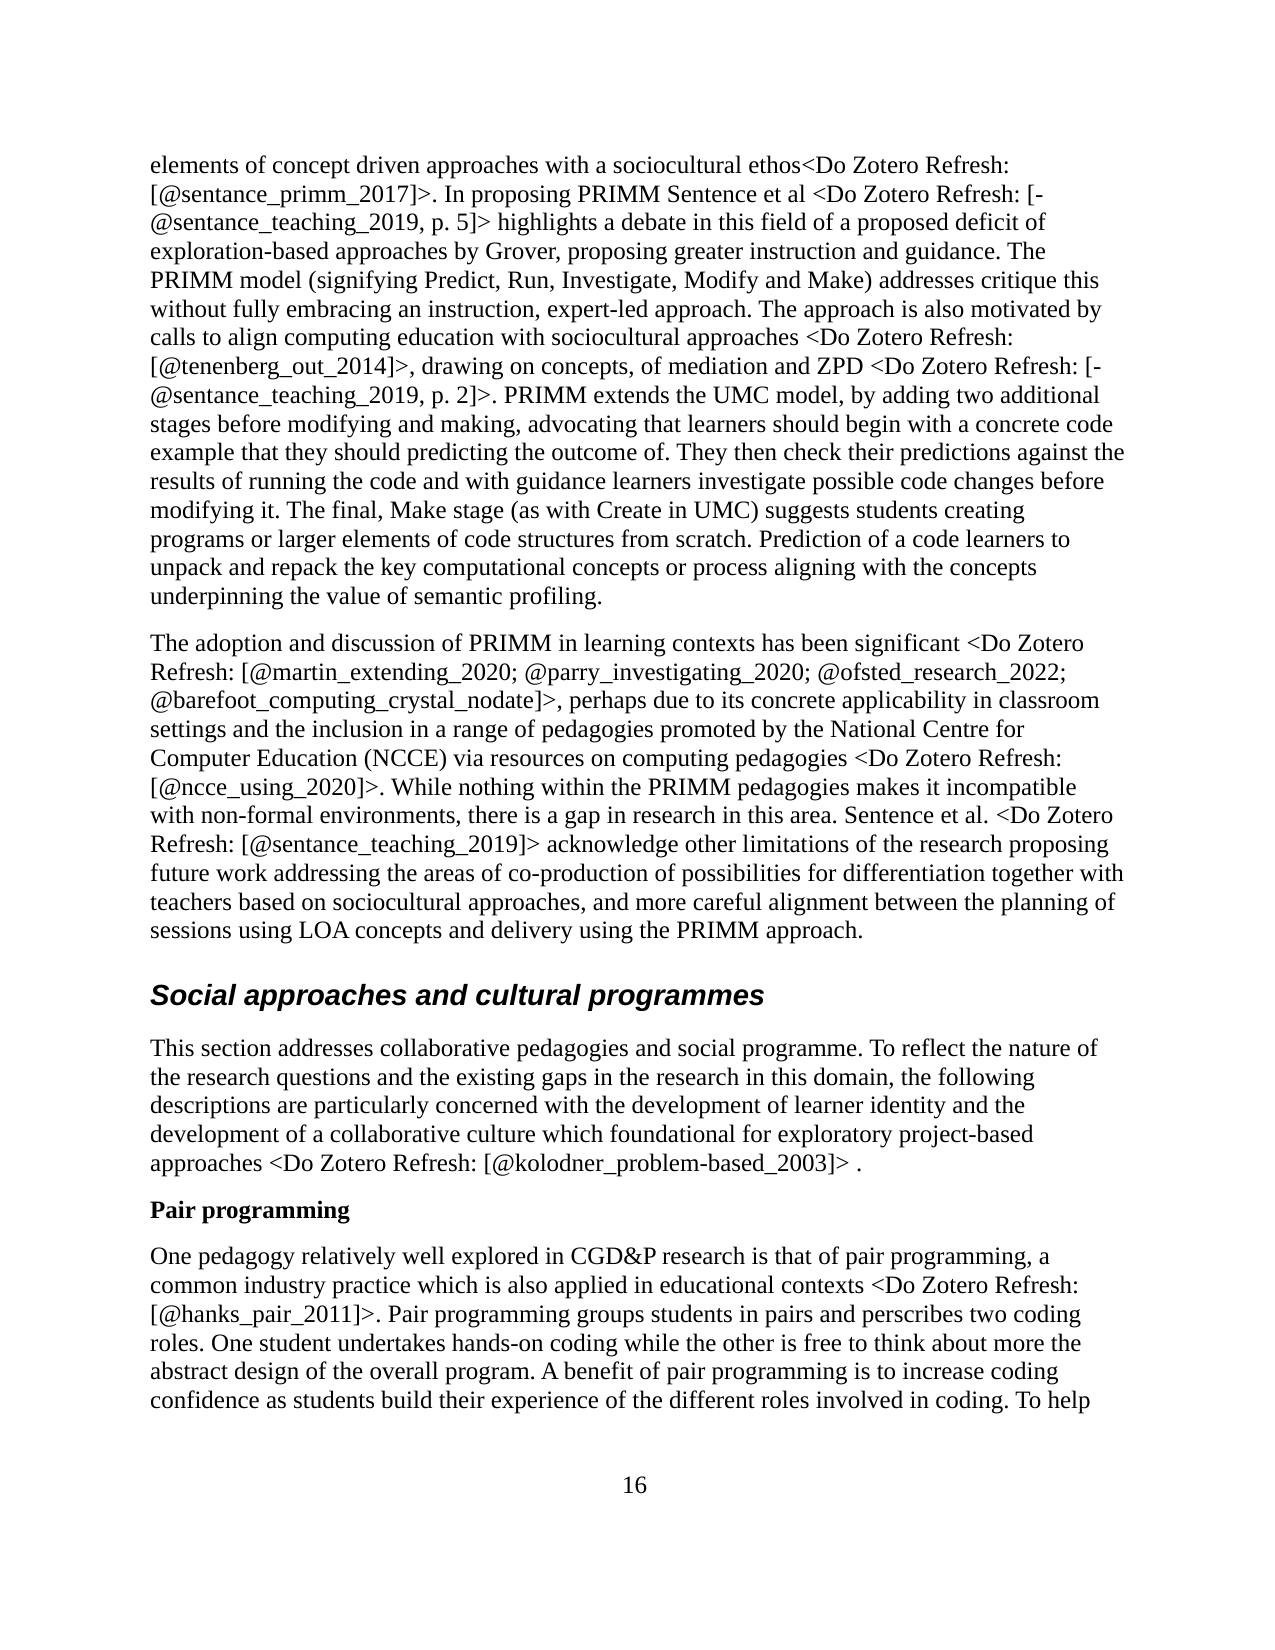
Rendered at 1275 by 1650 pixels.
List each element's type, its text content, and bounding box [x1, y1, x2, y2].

subtitle Social approaches and cultural programmes [150, 978, 1125, 1012]
text This section addresses collaborative pedagogies and social programme. To reflect the nature of the research questions and the existing gaps in the research in this domain, the following descriptions are particularly concerned with the development of learner identity and the development of a collaborative culture which foundational for exploratory project-based approaches <Do Zotero Refresh: [@kolodner_problem-based_2003]> . [150, 1033, 1125, 1177]
text One pedagogy relatively well explored in CGD&P research is that of pair programming, a common industry practice which is also applied in educational contexts <Do Zotero Refresh: [@hanks_pair_2011]>. Pair programming groups students in pairs and perscribes two coding roles. One student undertakes hands-on coding while the other is free to think about more the abstract design of the overall program. A benefit of pair programming is to increase coding confidence as students build their experience of the different roles involved in coding. To help [150, 1241, 1125, 1414]
text The adoption and discussion of PRIMM in learning contexts has been significant <Do Zotero Refresh: [@martin_extending_2020; @parry_investigating_2020; @ofsted_research_2022; @barefoot_computing_crystal_nodate]>, perhaps due to its concrete applicability in classroom settings and the inclusion in a range of pedagogies promoted by the National Centre for Computer Education (NCCE) via resources on computing pedagogies <Do Zotero Refresh: [@ncce_using_2020]>. While nothing within the PRIMM pedagogies makes it incompatible with non-formal environments, there is a gap in research in this area. Sentence et al. <Do Zotero Refresh: [@sentance_teaching_2019]> acknowledge other limitations of the research proposing future work addressing the areas of co-production of possibilities for differentiation together with teachers based on sociocultural approaches, and more careful alignment between the planning of sessions using LOA concepts and delivery using the PRIMM approach. [150, 628, 1125, 944]
text Pair programming [150, 1195, 1125, 1223]
text elements of concept driven approaches with a sociocultural ethos<Do Zotero Refresh: [@sentance_primm_2017]>. In proposing PRIMM Sentence et al <Do Zotero Refresh: [-@sentance_teaching_2019, p. 5]> highlights a debate in this field of a proposed deficit of exploration-based approaches by Grover, proposing greater instruction and guidance. The PRIMM model (signifying Predict, Run, Investigate, Modify and Make) addresses critique this without fully embracing an instruction, expert-led approach. The approach is also motivated by calls to align computing education with sociocultural approaches <Do Zotero Refresh: [@tenenberg_out_2014]>, drawing on concepts, of mediation and ZPD <Do Zotero Refresh: [-@sentance_teaching_2019, p. 2]>. PRIMM extends the UMC model, by adding two additional stages before modifying and making, advocating that learners should begin with a concrete code example that they should predicting the outcome of. They then check their predictions against the results of running the code and with guidance learners investigate possible code changes before modifying it. The final, Make stage (as with Create in UMC) suggests students creating programs or larger elements of code structures from scratch. Prediction of a code learners to unpack and repack the key computational concepts or process aligning with the concepts underpinning the value of semantic profiling. [150, 150, 1125, 610]
